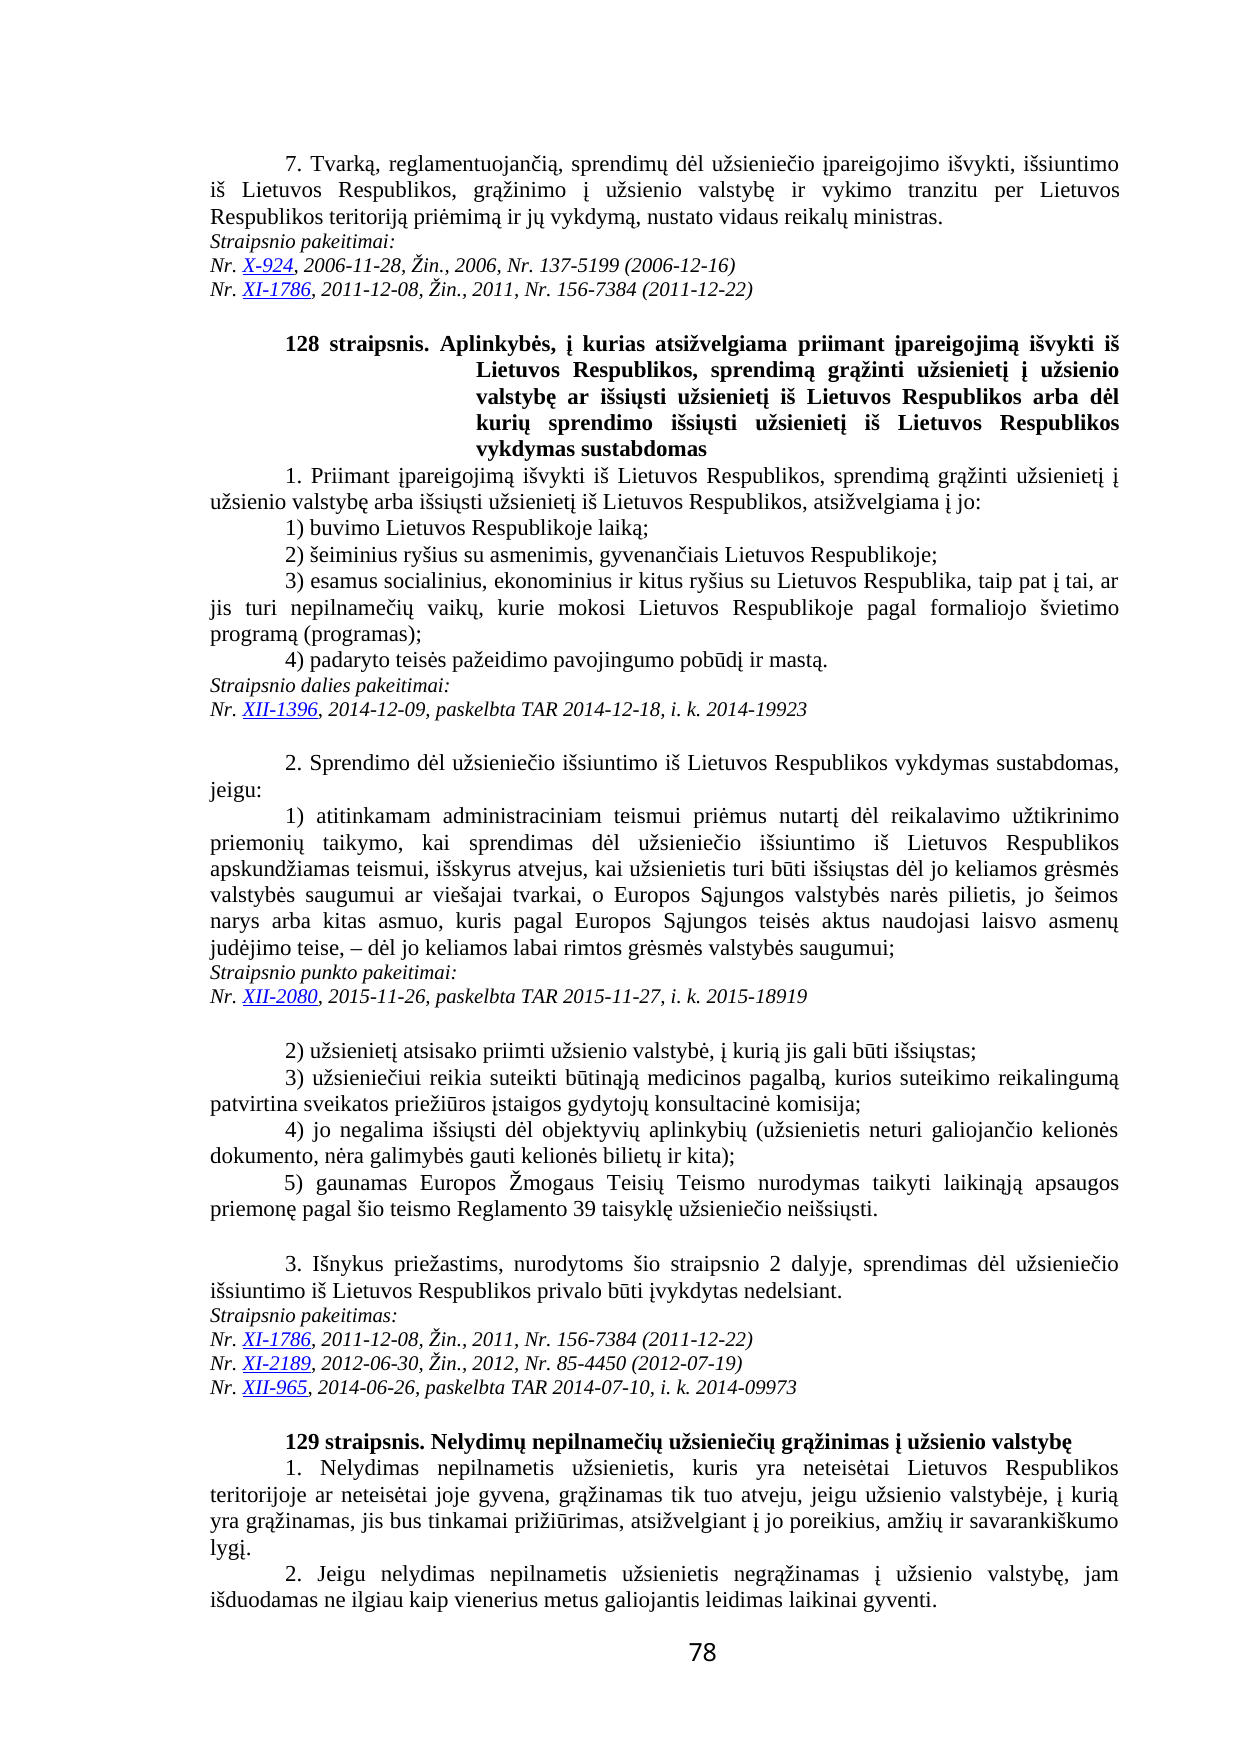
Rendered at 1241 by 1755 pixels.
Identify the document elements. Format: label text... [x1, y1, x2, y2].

text Straipsnio dalies pakeitimai: [210, 673, 1120, 697]
text Straipsnio pakeitimas: [210, 1303, 1120, 1327]
text 128 straipsnis. Aplinkybės, į kurias atsižvelgiama priimant įpareigojimą išvykti iš Lietuvos Respublikos, sprendimą grąžinti užsienietį į užsienio valstybę ar išsiųsti užsienietį iš Lietuvos Respublikos arba dėl kurių sprendimo išsiųsti užsienietį iš Lietuvos Respublikos vykdymas sustabdomas [285, 330, 1120, 462]
text Nr. XI-1786, 2011-12-08, Žin., 2011, Nr. 156-7384 (2011-12-22) [210, 277, 1120, 301]
text Nr. XII-2080, 2015-11-26, paskelbta TAR 2015-11-27, i. k. 2015-18919 [210, 984, 1120, 1008]
text 1. Priimant įpareigojimą išvykti iš Lietuvos Respublikos, sprendimą grąžinti užsienietį į užsienio valstybę arba išsiųsti užsienietį iš Lietuvos Respublikos, atsižvelgiama į jo: [210, 462, 1120, 514]
text 2. Jeigu nelydimas nepilnametis užsienietis negrąžinamas į užsienio valstybę, jam išduodamas ne ilgiau kaip vienerius metus galiojantis leidimas laikinai gyventi. [210, 1560, 1120, 1613]
text Straipsnio punkto pakeitimai: [210, 960, 1120, 984]
text 1. Nelydimas nepilnametis užsienietis, kuris yra neteisėtai Lietuvos Respublikos teritorijoje ar neteisėtai joje gyvena, grąžinamas tik tuo atveju, jeigu užsienio valstybėje, į kurią yra grąžinamas, jis bus tinkamai prižiūrimas, atsižvelgiant į jo poreikius, amžių ir savarankiškumo lygį. [210, 1454, 1120, 1560]
text 1) atitinkamam administraciniam teismui priėmus nutartį dėl reikalavimo užtikrinimo priemonių taikymo, kai sprendimas dėl užsieniečio išsiuntimo iš Lietuvos Respublikos apskundžiamas teismui, išskyrus atvejus, kai užsienietis turi būti išsiųstas dėl jo keliamos grėsmės valstybės saugumui ar viešajai tvarkai, o Europos Sąjungos valstybės narės pilietis, jo šeimos narys arba kitas asmuo, kuris pagal Europos Sąjungos teisės aktus naudojasi laisvo asmenų judėjimo teise, – dėl jo keliamos labai rimtos grėsmės valstybės saugumui; [210, 802, 1120, 960]
text 1) buvimo Lietuvos Respublikoje laiką; [210, 514, 1120, 541]
text Nr. X-924, 2006-11-28, Žin., 2006, Nr. 137-5199 (2006-12-16) [210, 253, 1120, 277]
text 7. Tvarką, reglamentuojančią, sprendimų dėl užsieniečio įpareigojimo išvykti, išsiuntimo iš Lietuvos Respublikos, grąžinimo į užsienio valstybę ir vykimo tranzitu per Lietuvos Respublikos teritoriją priėmimą ir jų vykdymą, nustato vidaus reikalų ministras. [210, 150, 1120, 229]
text 5) gaunamas Europos Žmogaus Teisių Teismo nurodymas taikyti laikinąją apsaugos priemonę pagal šio teismo Reglamento 39 taisyklę užsieniečio neišsiųsti. [210, 1169, 1120, 1222]
text 2) šeiminius ryšius su asmenimis, gyvenančiais Lietuvos Respublikoje; [210, 541, 1120, 567]
text 4) padaryto teisės pažeidimo pavojingumo pobūdį ir mastą. [210, 646, 1120, 673]
text 3) esamus socialinius, ekonominius ir kitus ryšius su Lietuvos Respublika, taip pat į tai, ar jis turi nepilnamečių vaikų, kurie mokosi Lietuvos Respublikoje pagal formaliojo švietimo programą (programas); [210, 567, 1120, 646]
text Nr. XII-1396, 2014-12-09, paskelbta TAR 2014-12-18, i. k. 2014-19923 [210, 697, 1120, 721]
text 3) užsieniečiui reikia suteikti būtinąją medicinos pagalbą, kurios suteikimo reikalingumą patvirtina sveikatos priežiūros įstaigos gydytojų konsultacinė komisija; [210, 1063, 1120, 1116]
text 2. Sprendimo dėl užsieniečio išsiuntimo iš Lietuvos Respublikos vykdymas sustabdomas, jeigu: [210, 749, 1120, 802]
text Nr. XI-1786, 2011-12-08, Žin., 2011, Nr. 156-7384 (2011-12-22) [210, 1327, 1120, 1351]
text 4) jo negalima išsiųsti dėl objektyvių aplinkybių (užsienietis neturi galiojančio kelionės dokumento, nėra galimybės gauti kelionės bilietų ir kita); [210, 1116, 1120, 1169]
text Straipsnio pakeitimai: [210, 229, 1120, 253]
text 3. Išnykus priežastims, nurodytoms šio straipsnio 2 dalyje, sprendimas dėl užsieniečio išsiuntimo iš Lietuvos Respublikos privalo būti įvykdytas nedelsiant. [210, 1250, 1120, 1303]
text Nr. XII-965, 2014-06-26, paskelbta TAR 2014-07-10, i. k. 2014-09973 [210, 1375, 1120, 1399]
text 2) užsienietį atsisako priimti užsienio valstybė, į kurią jis gali būti išsiųstas; [210, 1037, 1120, 1063]
text Nr. XI-2189, 2012-06-30, Žin., 2012, Nr. 85-4450 (2012-07-19) [210, 1351, 1120, 1375]
text 129 straipsnis. Nelydimų nepilnamečių užsieniečių grąžinimas į užsienio valstybę [285, 1428, 1120, 1454]
